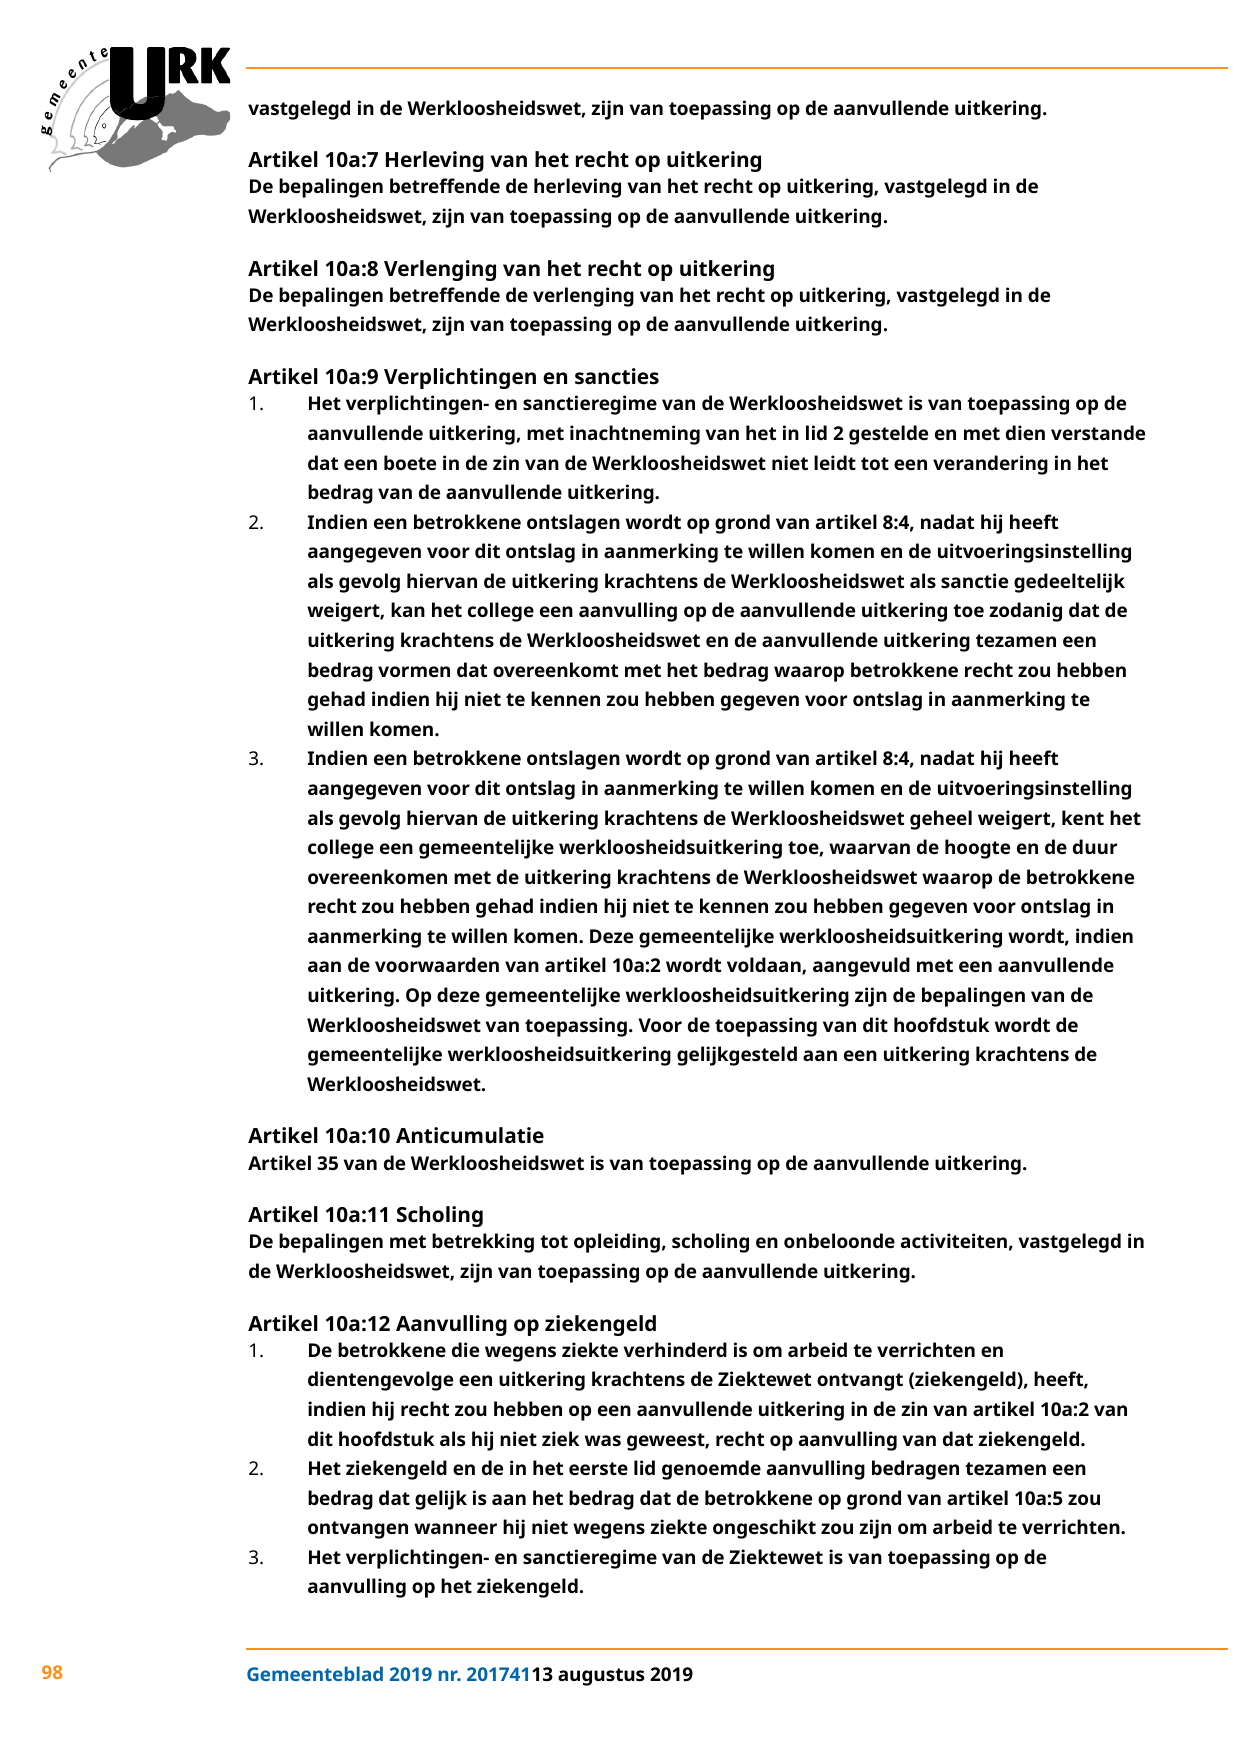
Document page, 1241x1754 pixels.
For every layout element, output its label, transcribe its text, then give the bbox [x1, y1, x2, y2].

text Artikel 10a:11 Scholing [248, 1200, 1152, 1229]
list Het verplichtingen- en sanctieregime van de Werkloosheidswet is van toepassing op de aanvullende uitkering, met inachtneming van het in lid 2 gestelde en met dien verstande dat een boete in de zin van de Werkloosheidswet niet leidt tot een verandering in het bedrag van de aanvullende uitkering. [248, 391, 1152, 505]
text Artikel 10a:8 Verlenging van het recht op uitkering [248, 254, 1152, 282]
text vastgelegd in de Werkloosheidswet, zijn van toepassing op de aanvullende uitkering. [248, 95, 1152, 121]
text Artikel 35 van de Werkloosheidswet is van toepassing op de aanvullende uitkering. [248, 1150, 1152, 1176]
list Het ziekengeld en de in het eerste lid genoemde aanvulling bedragen tezamen een bedrag dat gelijk is aan het bedrag dat de betrokkene op grond van artikel 10a:5 zou ontvangen wanneer hij niet wegens ziekte ongeschikt zou zijn om arbeid te verrichten. [248, 1455, 1152, 1540]
text Artikel 10a:9 Verplichtingen en sancties [248, 362, 1152, 391]
picture [41, 47, 231, 172]
list Indien een betrokkene ontslagen wordt op grond van artikel 8:4, nadat hij heeft aangegeven voor dit ontslag in aanmerking te willen komen en de uitvoeringsinstelling als gevolg hiervan de uitkering krachtens de Werkloosheidswet als sanctie gedeeltelijk weigert, kan het college een aanvulling op de aanvullende uitkering toe zodanig dat de uitkering krachtens de Werkloosheidswet en de aanvullende uitkering tezamen een bedrag vormen dat overeenkomt met het bedrag waarop betrokkene recht zou hebben gehad indien hij niet te kennen zou hebben gegeven voor ontslag in aanmerking te willen komen. [248, 509, 1152, 742]
list De betrokkene die wegens ziekte verhinderd is om arbeid te verrichten en dientengevolge een uitkering krachtens de Ziektewet ontvangt (ziekengeld), heeft, indien hij recht zou hebben op een aanvullende uitkering in de zin van artikel 10a:2 van dit hoofdstuk als hij niet ziek was geweest, recht op aanvulling van dat ziekengeld. [248, 1337, 1152, 1452]
text De bepalingen betreffende de herleving van het recht op uitkering, vastgelegd in de Werkloosheidswet, zijn van toepassing op de aanvullende uitkering. [248, 174, 1152, 229]
list Indien een betrokkene ontslagen wordt op grond van artikel 8:4, nadat hij heeft aangegeven voor dit ontslag in aanmerking te willen komen en de uitvoeringsinstelling als gevolg hiervan de uitkering krachtens de Werkloosheidswet geheel weigert, kent het college een gemeentelijke werkloosheidsuitkering toe, waarvan de hoogte en de duur overeenkomen met de uitkering krachtens de Werkloosheidswet waarop de betrokkene recht zou hebben gehad indien hij niet te kennen zou hebben gegeven voor ontslag in aanmerking te willen komen. Deze gemeentelijke werkloosheidsuitkering wordt, indien aan de voorwaarden van artikel 10a:2 wordt voldaan, aangevuld met een aanvullende uitkering. Op deze gemeentelijke werkloosheidsuitkering zijn de bepalingen van de Werkloosheidswet van toepassing. Voor de toepassing van dit hoofdstuk wordt de gemeentelijke werkloosheidsuitkering gelijkgesteld aan een uitkering krachtens de Werkloosheidswet. [248, 746, 1152, 1097]
list Het verplichtingen- en sanctieregime van de Ziektewet is van toepassing op de aanvulling op het ziekengeld. [248, 1544, 1152, 1599]
text Artikel 10a:10 Anticumulatie [248, 1121, 1152, 1150]
text Artikel 10a:12 Aanvulling op ziekengeld [248, 1309, 1152, 1337]
text Artikel 10a:7 Herleving van het recht op uitkering [248, 145, 1152, 174]
text De bepalingen betreffende de verlenging van het recht op uitkering, vastgelegd in de Werkloosheidswet, zijn van toepassing op de aanvullende uitkering. [248, 282, 1152, 337]
text De bepalingen met betrekking tot opleiding, scholing en onbeloonde activiteiten, vastgelegd in de Werkloosheidswet, zijn van toepassing op de aanvullende uitkering. [248, 1229, 1152, 1284]
